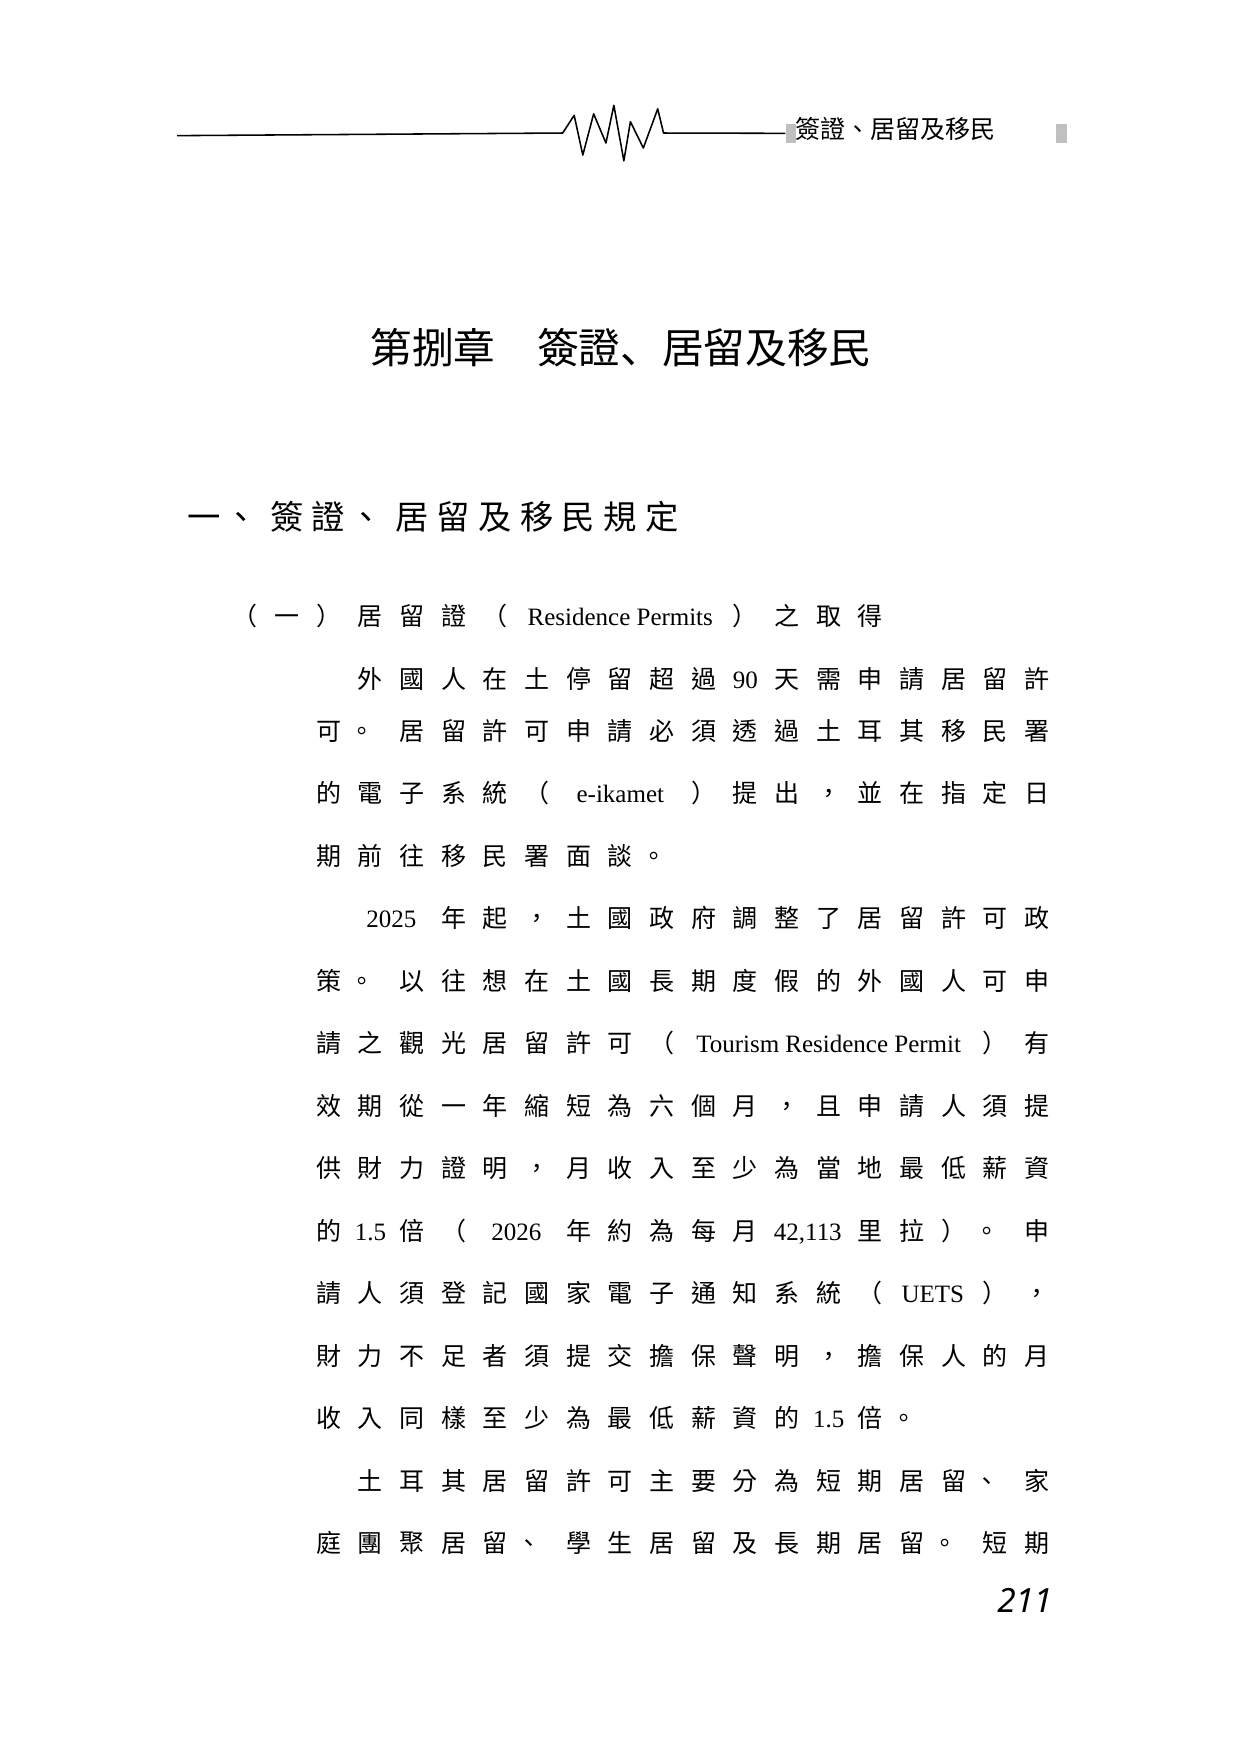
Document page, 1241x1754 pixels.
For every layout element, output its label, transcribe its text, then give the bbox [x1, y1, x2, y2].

text 第捌章 簽證、居留及移民 [183, 304, 1058, 366]
text （一）居留證（Residence Permits）之取得 [207, 563, 1058, 625]
text 一、簽證、居留及移民規定 [183, 473, 1058, 536]
text 2025年起，土國政府調整了居留許可政策。以往想在土國長期度假的外國人可申請之觀光居留許可（Tourism Residence Permit）有效期從一年縮短為六個月，且申請人須提供財力證明，月收入至少為當地最低薪資的1.5倍（2026年約為每月42,113里拉）。申請人須登記國家電子通知系統（UETS），財力不足者須提交擔保聲明，擔保人的月收入同樣至少為最低薪資的1.5倍。 [281, 875, 1058, 1438]
text 土耳其居留許可主要分為短期居留、家庭團聚居留、學生居留及長期居留。短期 [281, 1438, 1058, 1563]
text 外國人在土停留超過90天需申請居留許可。居留許可申請必須透過土耳其移民署的電子系統（e-ikamet）提出，並在指定日期前往移民署面談。 [281, 625, 1058, 875]
